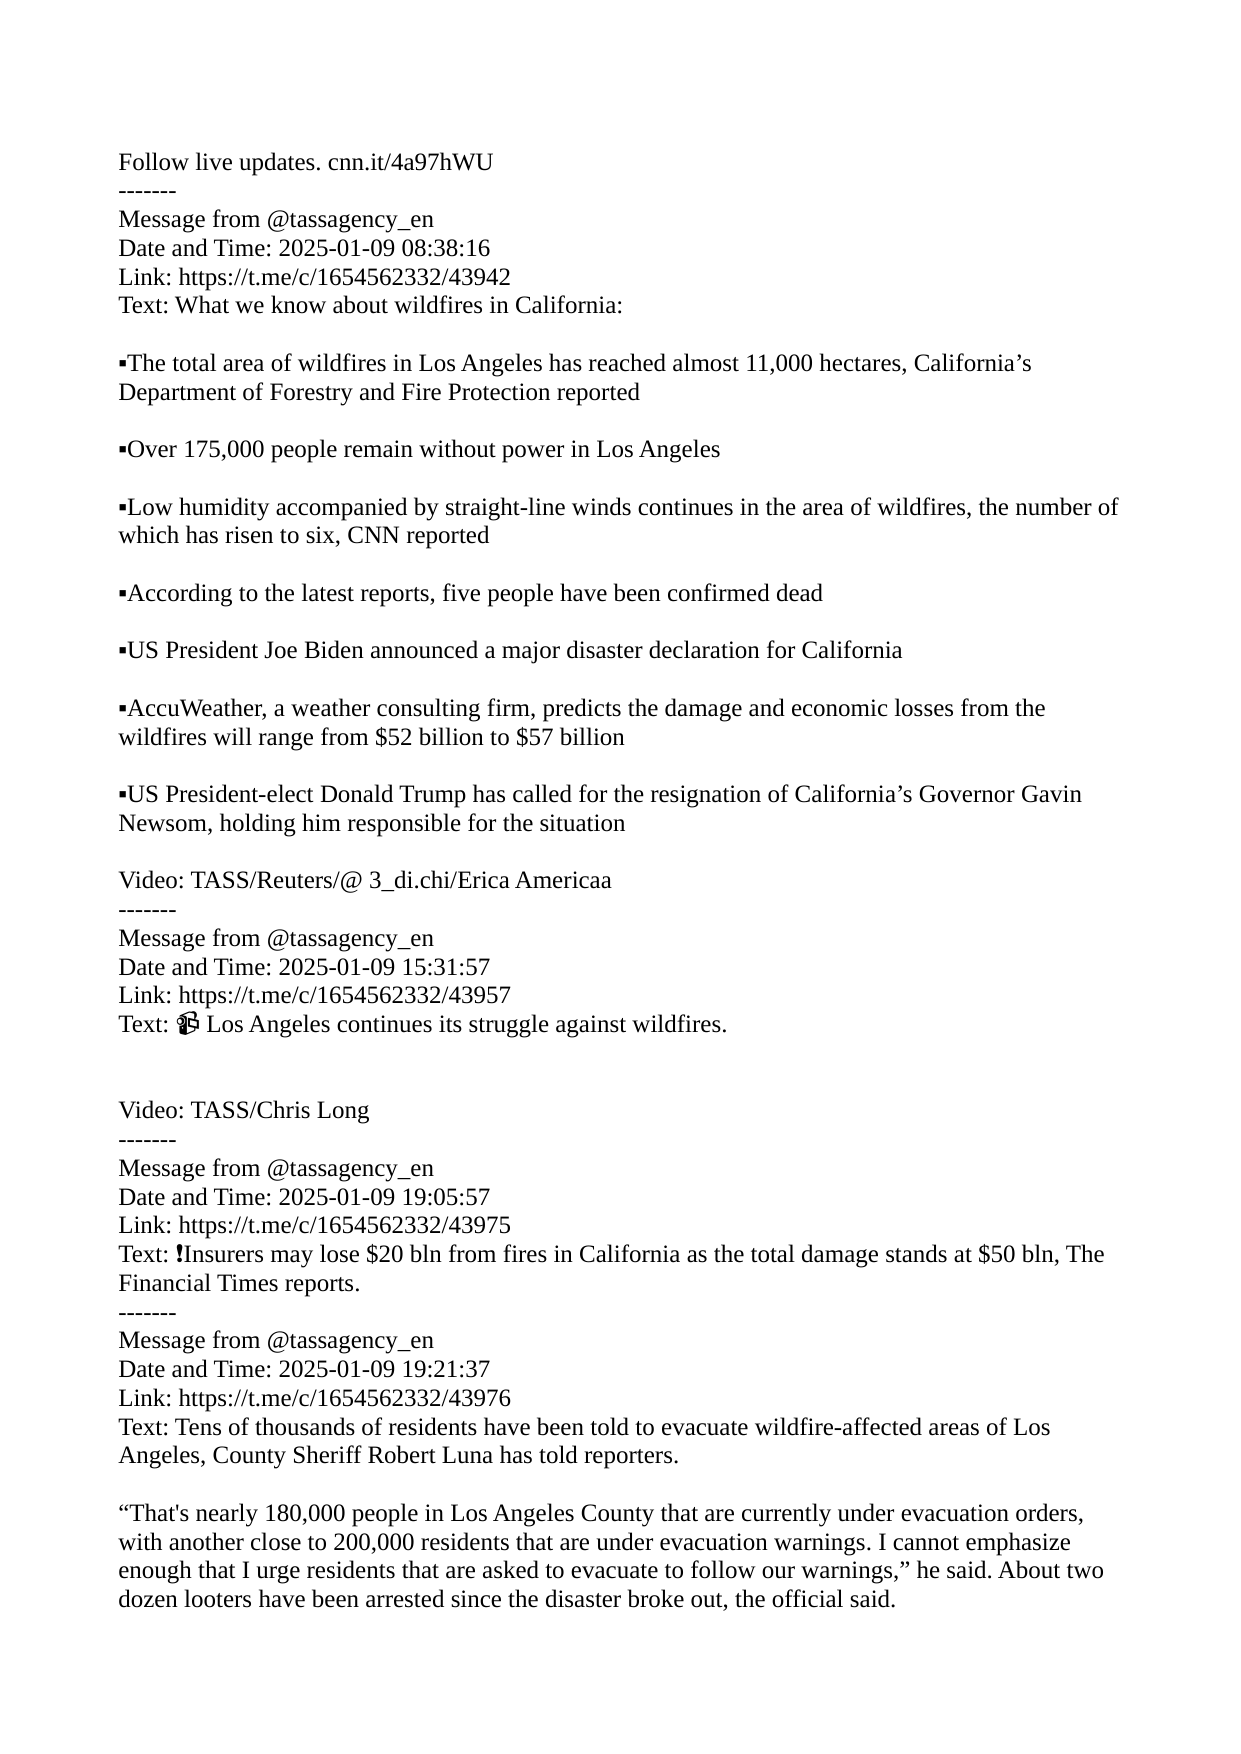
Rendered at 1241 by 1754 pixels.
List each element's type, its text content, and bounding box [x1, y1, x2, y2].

text ▪️Over 175,000 people remain without power in Los Angeles [118, 434, 1122, 463]
text ▪️The total area of wildfires in Los Angeles has reached almost 11,000 hectares, California’s Department of Forestry and Fire Protection reported [118, 348, 1122, 406]
text ------- [118, 1297, 1122, 1326]
text Text: Tens of thousands of residents have been told to evacuate wildfire-affected areas of Los Angeles, County Sheriff Robert Luna has told reporters. [118, 1412, 1122, 1469]
text Message from @tassagency_en [118, 923, 1122, 952]
text Message from @tassagency_en [118, 204, 1122, 233]
text ▪️AccuWeather, a weather consulting firm, predicts the damage and economic losses from the wildfires will range from $52 billion to $57 billion [118, 693, 1122, 751]
text ▪️According to the latest reports, five people have been confirmed dead [118, 578, 1122, 607]
text “That's nearly 180,000 people in Los Angeles County that are currently under evacuation orders, with another close to 200,000 residents that are under evacuation warnings. I cannot emphasize enough that I urge residents that are asked to evacuate to follow our warnings,” he said. About two dozen looters have been arrested since the disaster broke out, the official said. [118, 1498, 1122, 1613]
text Link: https://t.me/c/1654562332/43976 [118, 1383, 1122, 1412]
text ------- [118, 894, 1122, 923]
text Text: What we know about wildfires in California: [118, 291, 1122, 319]
text Date and Time: 2025-01-09 19:21:37 [118, 1354, 1122, 1383]
text Link: https://t.me/c/1654562332/43942 [118, 262, 1122, 291]
text ▪️US President Joe Biden announced a major disaster declaration for California [118, 636, 1122, 664]
text Date and Time: 2025-01-09 08:38:16 [118, 233, 1122, 262]
text ▪️US President-elect Donald Trump has called for the resignation of California’s Governor Gavin Newsom, holding him responsible for the situation [118, 779, 1122, 837]
text Message from @tassagency_en [118, 1153, 1122, 1182]
text Message from @tassagency_en [118, 1326, 1122, 1354]
text Video: TASS/Chris Long [118, 1096, 1122, 1124]
text ------- [118, 1124, 1122, 1153]
text Video: TASS/Reuters/@ 3_di.chi/Erica Americaa [118, 866, 1122, 894]
text ------- [118, 176, 1122, 204]
text Text: 📹 Los Angeles continues its struggle against wildfires. [118, 1009, 1122, 1038]
text Date and Time: 2025-01-09 15:31:57 [118, 952, 1122, 981]
text Date and Time: 2025-01-09 19:05:57 [118, 1182, 1122, 1211]
text Text: ❗️Insurers may lose $20 bln from fires in California as the total damage stands at $50 bln, The Financial Times reports. [118, 1239, 1122, 1297]
text Link: https://t.me/c/1654562332/43957 [118, 981, 1122, 1009]
text ▪️Low humidity accompanied by straight-line winds continues in the area of wildfires, the number of which has risen to six, CNN reported [118, 492, 1122, 549]
text Link: https://t.me/c/1654562332/43975 [118, 1211, 1122, 1239]
text Follow live updates. cnn.it/4a97hWU [118, 147, 1122, 176]
